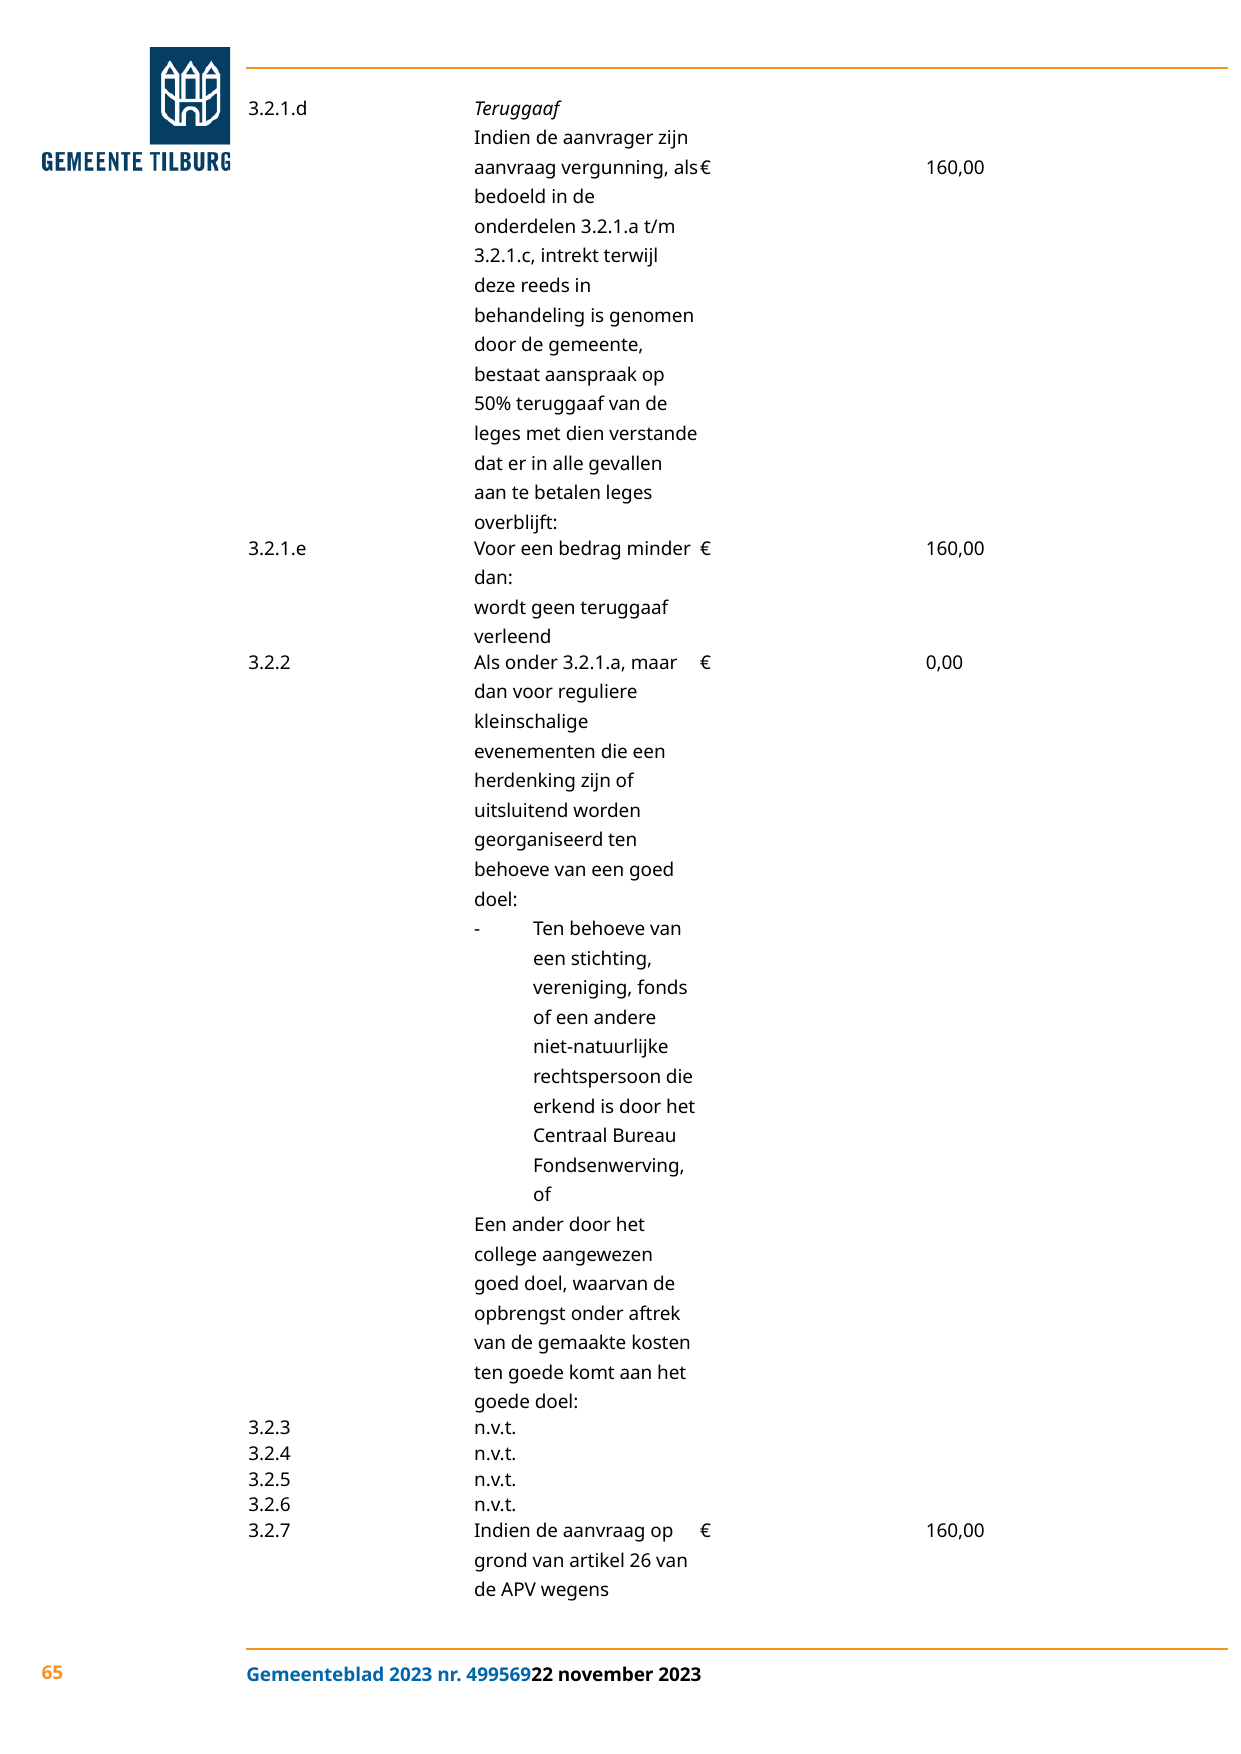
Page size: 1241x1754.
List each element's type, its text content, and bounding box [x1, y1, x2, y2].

table_cell Indien de aanvraag op grond van artikel 26 van de APV wegens [474, 1518, 700, 1602]
table_cell [700, 1415, 926, 1440]
table_cell 3.2.1.e [248, 535, 474, 649]
table_cell € [700, 1518, 926, 1602]
table_cell 3.2.5 [248, 1466, 474, 1492]
table_cell 3.2.4 [248, 1440, 474, 1466]
table_cell € [700, 95, 926, 535]
table_cell Voor een bedrag minder dan: wordt geen teruggaaf verleend [474, 535, 700, 649]
table_cell 3.2.6 [248, 1492, 474, 1517]
table_cell 160,00 [926, 535, 1152, 649]
table_cell 0,00 [926, 649, 1152, 1414]
table_cell 3.2.3 [248, 1415, 474, 1440]
table_cell n.v.t. [474, 1466, 700, 1492]
table_cell Teruggaaf Indien de aanvrager zijn aanvraag vergunning, als bedoeld in de onderdelen 3.2.1.a t/m 3.2.1.c, intrekt terwijl deze reeds in behandeling is genomen door de gemeente, bestaat aanspraak op 50% teruggaaf van de leges met dien verstande dat er in alle gevallen aan te betalen leges overblijft: [474, 95, 700, 535]
table_cell 3.2.2 [248, 649, 474, 1414]
table_cell [926, 1466, 1152, 1492]
table_cell € [700, 649, 926, 1414]
table_cell n.v.t. [474, 1440, 700, 1466]
table_cell [700, 1492, 926, 1517]
table_cell n.v.t. [474, 1415, 700, 1440]
table_cell 3.2.7 [248, 1518, 474, 1602]
table_cell 160,00 [926, 1518, 1152, 1602]
table_cell n.v.t. [474, 1492, 700, 1517]
table_cell [926, 1440, 1152, 1466]
table_cell [700, 1440, 926, 1466]
table_cell 160,00 [926, 95, 1152, 535]
table_cell Als onder 3.2.1.a, maar dan voor reguliere kleinschalige evenementen die een herdenking zijn of uitsluitend worden georganiseerd ten behoeve van een goed doel: Ten behoeve van een stichting, vereniging, fonds of een andere niet-natuurlijke rechtspersoon die erkend is door het Centraal Bureau Fondsenwerving, of Een ander door het college aangewezen goed doel, waarvan de opbrengst onder aftrek van de gemaakte kosten ten goede komt aan het goede doel: [474, 649, 700, 1414]
table_cell [926, 1415, 1152, 1440]
picture [41, 47, 231, 172]
table_cell € [700, 535, 926, 649]
table_cell [700, 1466, 926, 1492]
table_cell 3.2.1.d [248, 95, 474, 535]
table_cell [926, 1492, 1152, 1517]
